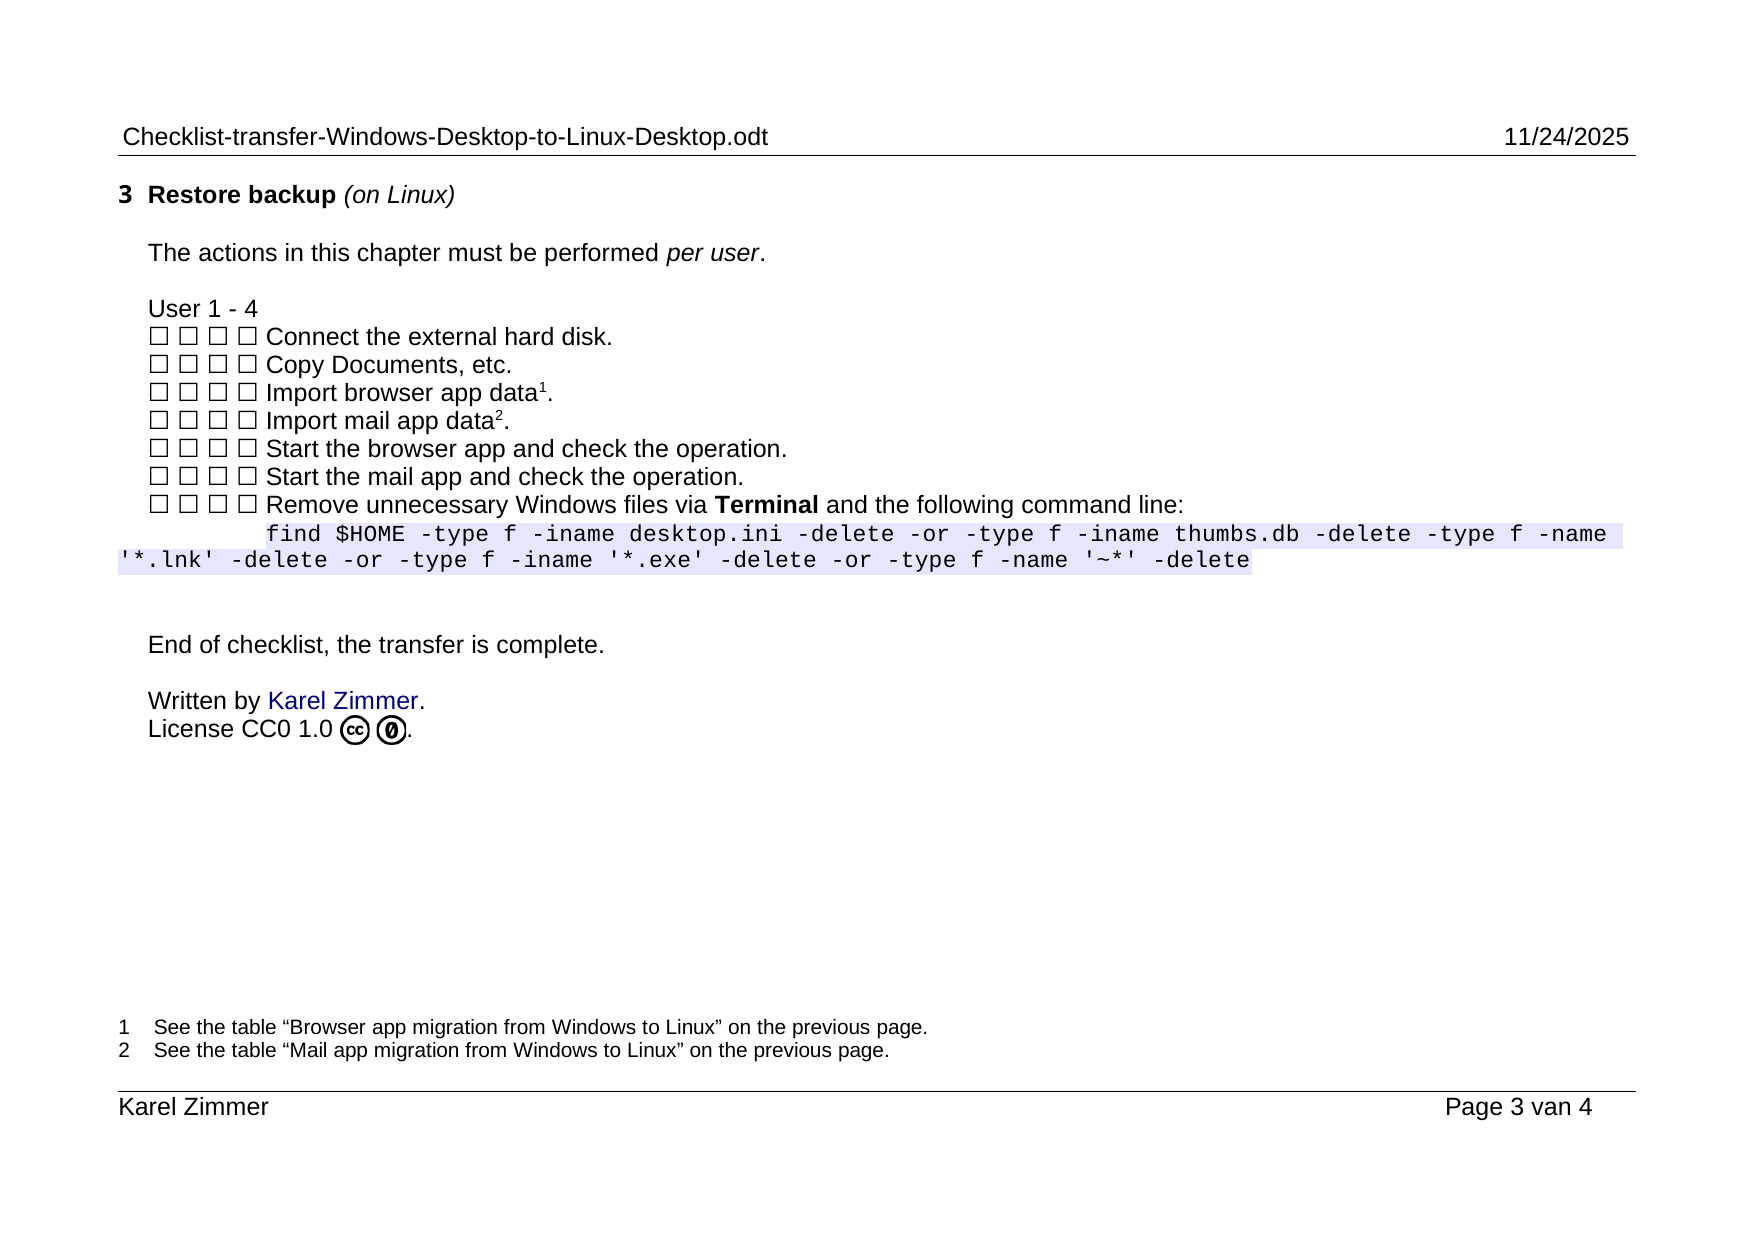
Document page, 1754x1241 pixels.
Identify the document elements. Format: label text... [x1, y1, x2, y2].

list ☐ ☐ ☐ ☐ Start the mail app and check the operation. [118, 463, 1636, 491]
list ☐ ☐ ☐ ☐ Start the browser app and check the operation. [118, 435, 1636, 463]
text ☐ ☐ ☐ ☐ Import browser app data. [118, 379, 1636, 407]
list End of checklist, the transfer is complete. [118, 603, 1636, 659]
list Written by Karel Zimmer. [133, 687, 1636, 715]
text See the table “Mail app migration from Windows to Linux” on the previous page. [118, 1039, 1636, 1062]
list The actions in this chapter must be performed per user. [118, 239, 1636, 267]
text ☐ ☐ ☐ ☐ Import mail app data. [118, 407, 1636, 435]
text User 1 - 4 ☐ ☐ ☐ ☐ Connect the external hard disk. [118, 295, 1636, 351]
list Restore backup (on Linux) [118, 177, 1636, 239]
picture [376, 715, 407, 745]
text ☐ ☐ ☐ ☐ Copy Documents, etc. [118, 351, 1636, 379]
list License CC0 1.0 [133, 715, 340, 744]
list . [407, 715, 1636, 744]
text See the table “Browser app migration from Windows to Linux” on the previous page. [118, 1015, 1636, 1039]
text ☐ ☐ ☐ ☐ Remove unnecessary Windows files via Terminal and the following command line: [118, 491, 1636, 519]
picture [340, 715, 370, 745]
text find $HOME -type f -iname desktop.ini -delete -or -type f -iname thumbs.db -delete -type f -name '*.lnk' -delete -or -type f -iname '*.exe' -delete -or -type f -name '~*' -delete [118, 519, 1636, 575]
